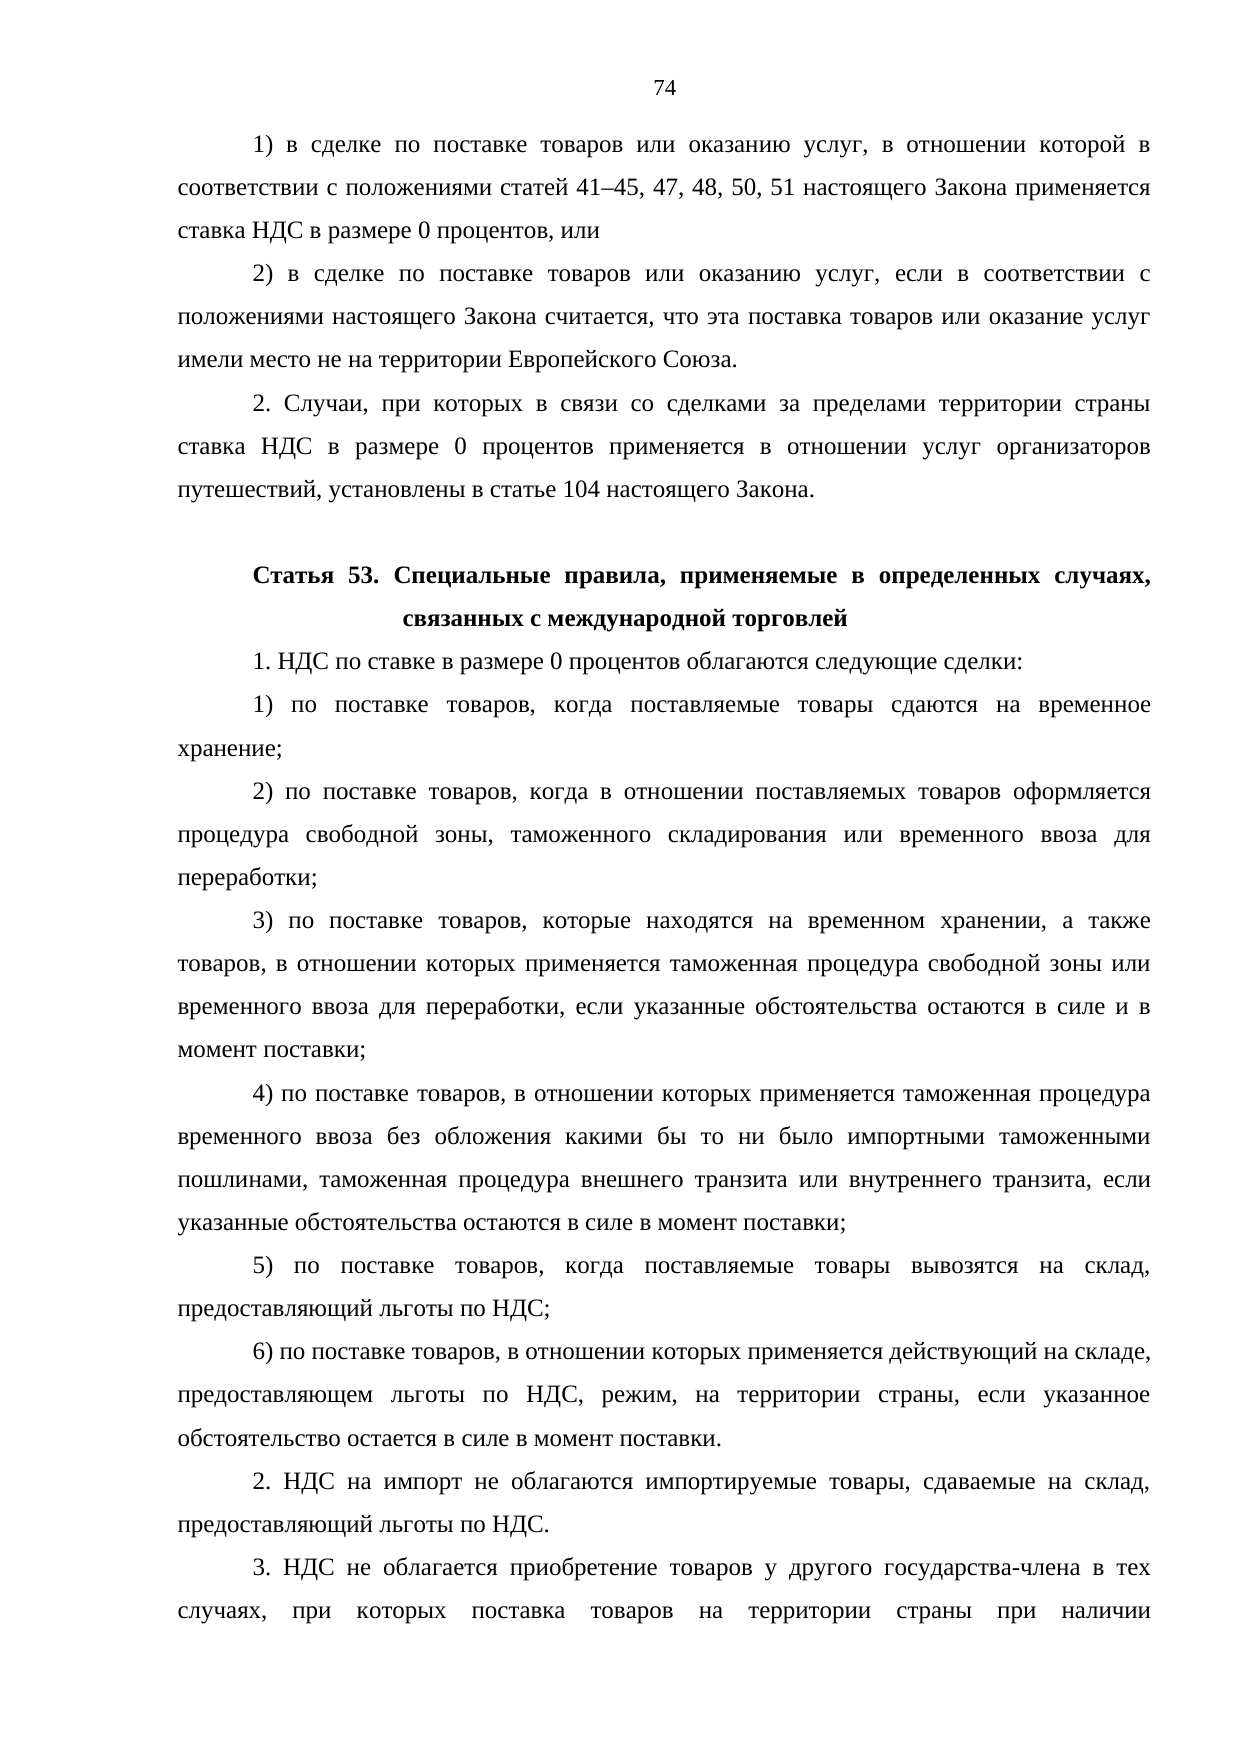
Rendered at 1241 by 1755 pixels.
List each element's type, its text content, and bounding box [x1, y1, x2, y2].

text 1. НДС по ставке в размере 0 процентов облагаются следующие сделки: [177, 646, 1152, 675]
text 3. НДС не облагается приобретение товаров у другого государства-члена в тех случаях, при которых поставка товаров на территории страны при наличии [177, 1552, 1152, 1624]
text 1) в сделке по поставке товаров или оказанию услуг, в отношении которой в соответствии с положениями статей 41–45, 47, 48, 50, 51 настоящего Закона применяется ставка НДС в размере 0 процентов, или [177, 129, 1152, 244]
text 3) по поставке товаров, которые находятся на временном хранении, а также товаров, в отношении которых применяется таможенная процедура свободной зоны или временного ввоза для переработки, если указанные обстоятельства остаются в силе и в момент поставки; [177, 905, 1152, 1063]
text Статья 53. Специальные правила, применяемые в определенных случаях, связанных с международной торговлей [252, 560, 1152, 632]
text 2) по поставке товаров, когда в отношении поставляемых товаров оформляется процедура свободной зоны, таможенного складирования или временного ввоза для переработки; [177, 776, 1152, 891]
text 4) по поставке товаров, в отношении которых применяется таможенная процедура временного ввоза без обложения какими бы то ни было импортными таможенными пошлинами, таможенная процедура внешнего транзита или внутреннего транзита, если указанные обстоятельства остаются в силе в момент поставки; [177, 1078, 1152, 1236]
text 2. Случаи, при которых в связи со сделками за пределами территории страны ставка НДС в размере 0 процентов применяется в отношении услуг организаторов путешествий, установлены в статье 104 настоящего Закона. [177, 388, 1152, 503]
text 1) по поставке товаров, когда поставляемые товары сдаются на временное хранение; [177, 689, 1152, 761]
text 2) в сделке по поставке товаров или оказанию услуг, если в соответствии с положениями настоящего Закона считается, что эта поставка товаров или оказание услуг имели место не на территории Европейского Союза. [177, 258, 1152, 373]
text 2. НДС на импорт не облагаются импортируемые товары, сдаваемые на склад, предоставляющий льготы по НДС. [177, 1466, 1152, 1538]
text 6) по поставке товаров, в отношении которых применяется действующий на складе, предоставляющем льготы по НДС, режим, на территории страны, если указанное обстоятельство остается в силе в момент поставки. [177, 1336, 1152, 1451]
text 5) по поставке товаров, когда поставляемые товары вывозятся на склад, предоставляющий льготы по НДС; [177, 1250, 1152, 1322]
